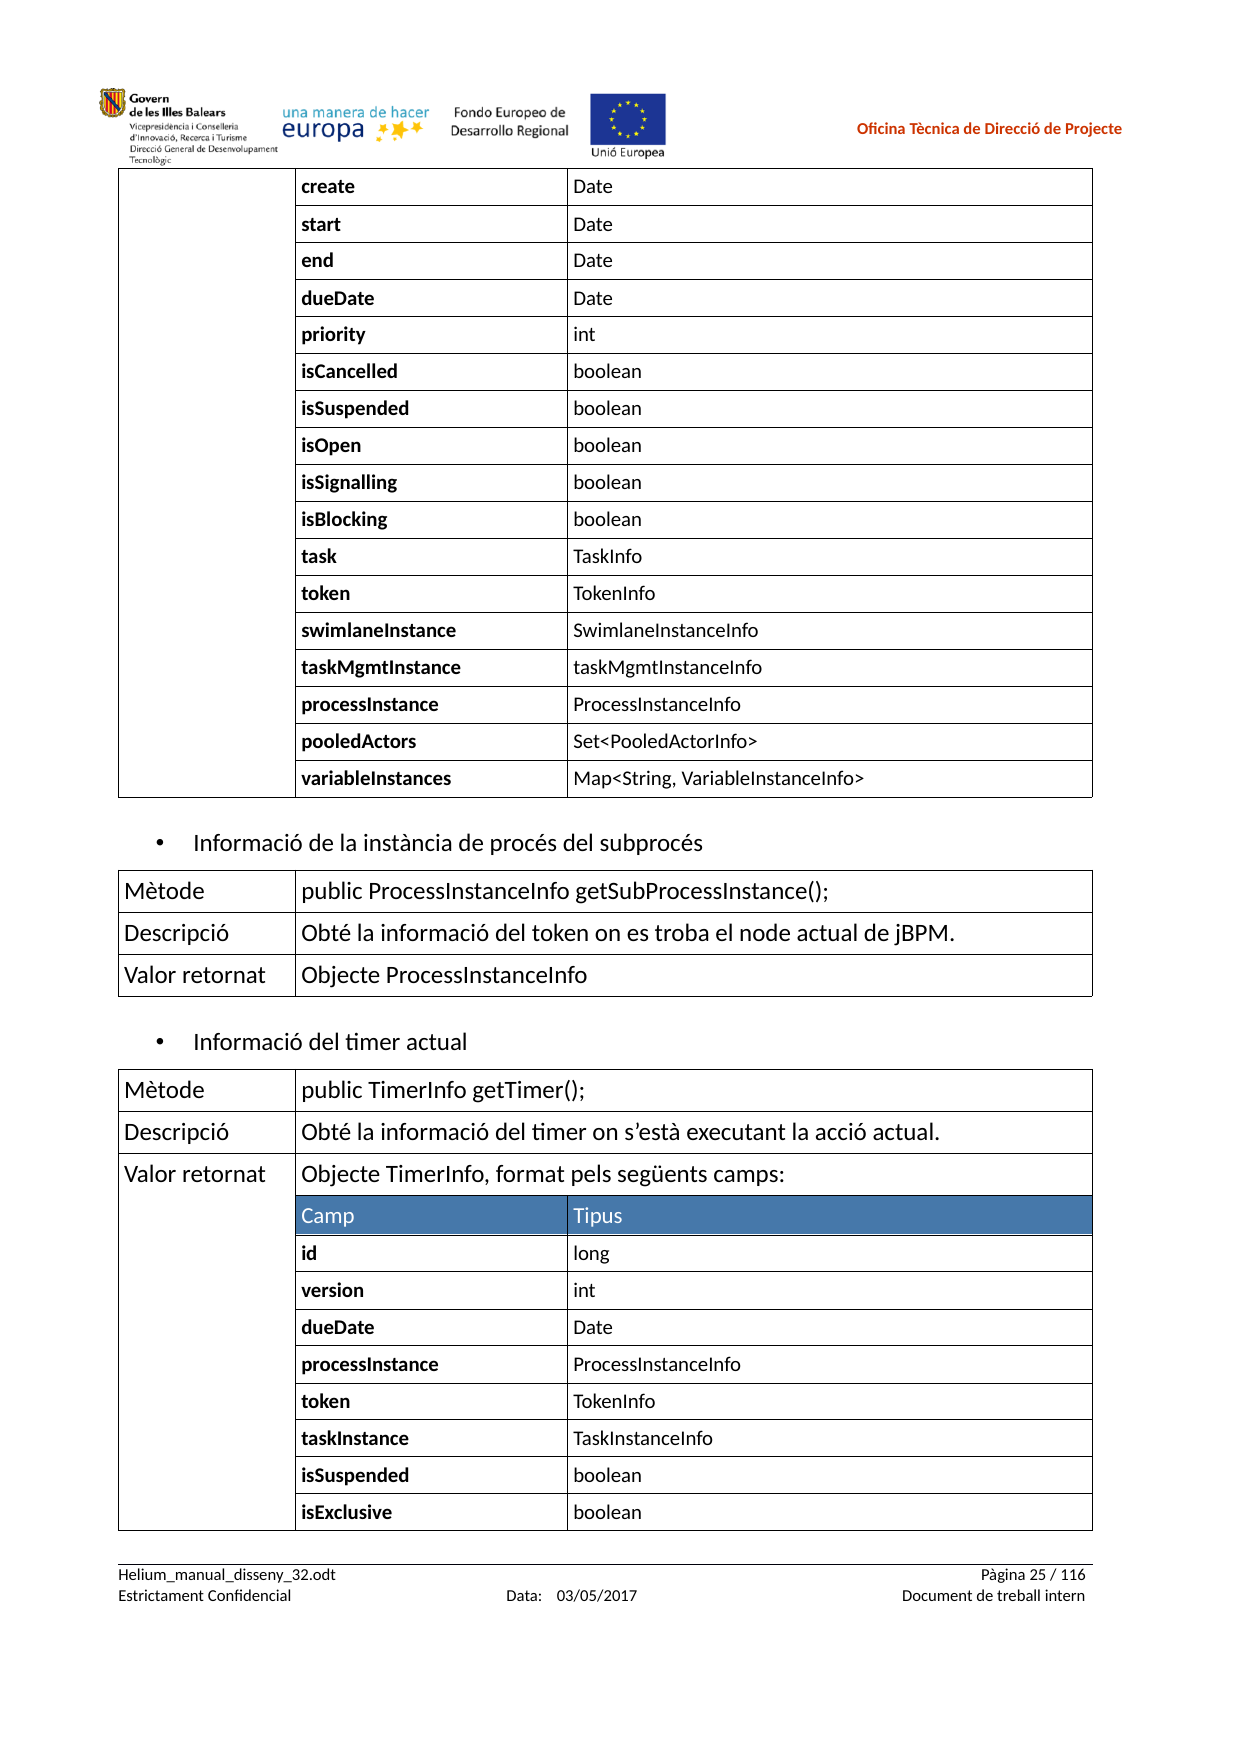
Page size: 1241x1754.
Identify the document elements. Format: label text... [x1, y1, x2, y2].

table_cell boolean [568, 354, 1092, 390]
table_cell Objecte ProcessInstanceInfo [296, 955, 1092, 996]
table_cell ProcessInstanceInfo [568, 687, 1092, 723]
table_cell TokenInfo [568, 576, 1092, 612]
table_cell token [296, 576, 567, 612]
table_cell Obté la informació del token on es troba el node actual de jBPM. [296, 913, 1092, 954]
table_header public ProcessInstanceInfo getSubProcessInstance(); [296, 871, 1092, 912]
table_cell isOpen [296, 428, 567, 464]
table_header public TimerInfo getTimer(); [296, 1070, 1092, 1111]
table_cell token [296, 1384, 567, 1419]
table_cell end [296, 243, 567, 279]
table_cell isSuspended [296, 391, 567, 427]
table_header Mètode [119, 871, 295, 912]
table_cell Valor retornat [119, 955, 295, 996]
table_cell isCancelled [296, 354, 567, 390]
table_cell Tipus [568, 1196, 1092, 1234]
table_cell SwimlaneInstanceInfo [568, 613, 1092, 649]
table_cell TokenInfo [568, 1384, 1092, 1419]
table_cell boolean [568, 1457, 1092, 1493]
table_cell Date [568, 243, 1092, 279]
table_cell Descripció [119, 1112, 295, 1153]
table_cell variableInstances [296, 761, 567, 797]
table_cell ProcessInstanceInfo [568, 1346, 1092, 1382]
table_cell boolean [568, 1494, 1092, 1530]
list Informació de la instància de procés del subprocés [156, 827, 1122, 858]
table_cell pooledActors [296, 724, 567, 759]
table_cell TaskInfo [568, 539, 1092, 575]
table_cell Map<String, VariableInstanceInfo> [568, 761, 1092, 797]
table_cell taskMgmtInstanceInfo [568, 650, 1092, 686]
table_cell dueDate [296, 280, 567, 316]
table_cell id [296, 1236, 567, 1271]
table_cell isSignalling [296, 465, 567, 501]
list Informació del timer actual [156, 1026, 1122, 1057]
table_header Mètode [119, 1070, 295, 1111]
table_cell Date [568, 1310, 1092, 1345]
table_cell isSuspended [296, 1457, 567, 1493]
table_cell boolean [568, 502, 1092, 538]
table_cell Objecte TimerInfo, format pels següents camps: [296, 1154, 1092, 1195]
picture [99, 87, 668, 166]
table_cell processInstance [296, 687, 567, 723]
table_cell priority [296, 317, 567, 353]
table_cell swimlaneInstance [296, 613, 567, 649]
table_cell boolean [568, 391, 1092, 427]
table_cell TaskInstanceInfo [568, 1420, 1092, 1456]
table_cell Date [568, 206, 1092, 242]
table_cell taskInstance [296, 1420, 567, 1456]
table_cell Valor retornat [119, 1154, 295, 1530]
table_cell taskMgmtInstance [296, 650, 567, 686]
table_cell create [296, 169, 567, 205]
table_cell isExclusive [296, 1494, 567, 1530]
table_cell [119, 169, 295, 797]
table_cell processInstance [296, 1346, 567, 1382]
table_cell boolean [568, 428, 1092, 464]
table_cell Set<PooledActorInfo> [568, 724, 1092, 759]
table_cell int [568, 317, 1092, 353]
table_cell version [296, 1272, 567, 1308]
table_cell isBlocking [296, 502, 567, 538]
table_cell Date [568, 280, 1092, 316]
table_cell dueDate [296, 1310, 567, 1345]
table_cell task [296, 539, 567, 575]
table_cell long [568, 1236, 1092, 1271]
table_cell Date [568, 169, 1092, 205]
table_cell Descripció [119, 913, 295, 954]
table_cell boolean [568, 465, 1092, 501]
table_cell start [296, 206, 567, 242]
table_cell Obté la informació del timer on s’està executant la acció actual. [296, 1112, 1092, 1153]
table_cell int [568, 1272, 1092, 1308]
table_cell Camp [296, 1196, 567, 1234]
